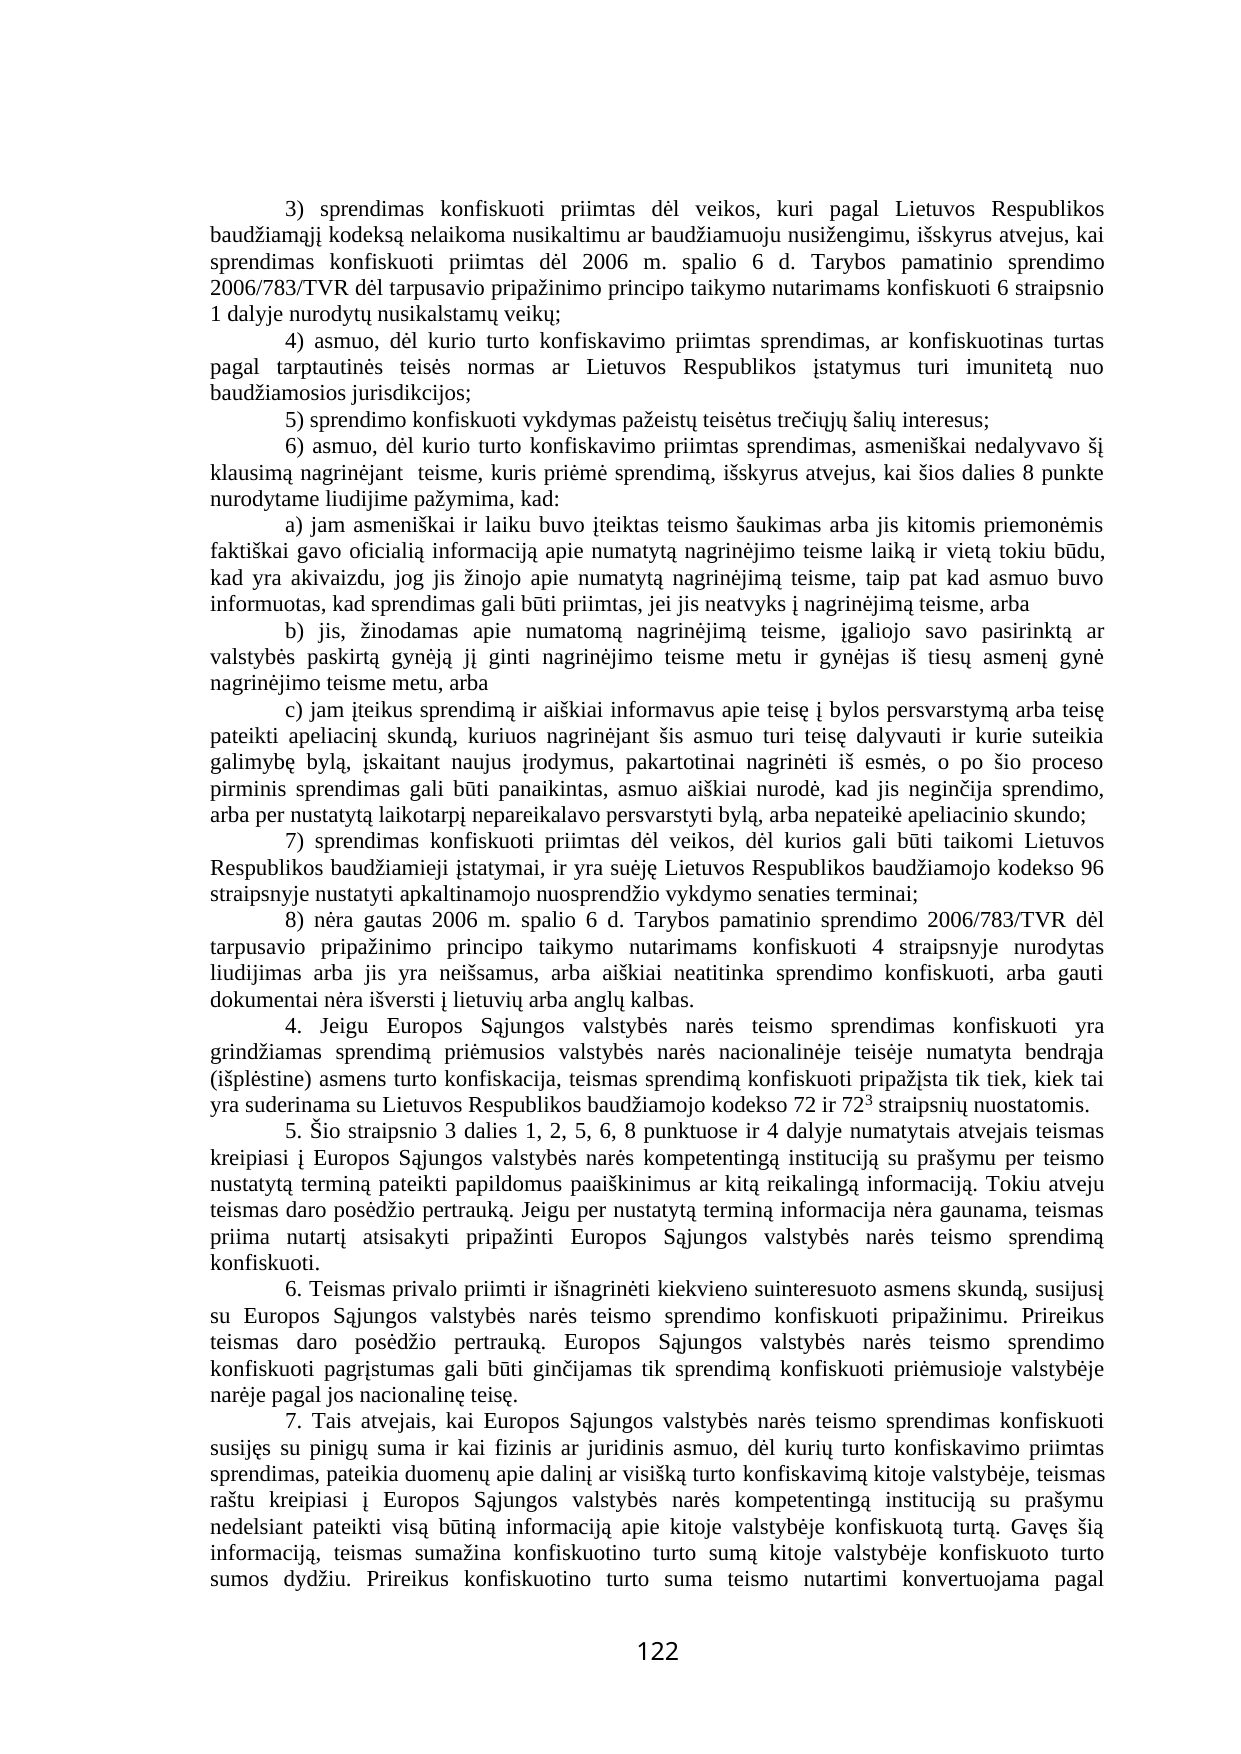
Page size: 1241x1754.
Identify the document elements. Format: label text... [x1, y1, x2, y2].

text 7) sprendimas konfiskuoti priimtas dėl veikos, dėl kurios gali būti taikomi Lietuvos Respublikos baudžiamieji įstatymai, ir yra suėję Lietuvos Respublikos baudžiamojo kodekso 96 straipsnyje nustatyti apkaltinamojo nuosprendžio vykdymo senaties terminai; [210, 827, 1106, 907]
text 5) sprendimo konfiskuoti vykdymas pažeistų teisėtus trečiųjų šalių interesus; [210, 406, 1106, 432]
text 6) asmuo, dėl kurio turto konfiskavimo priimtas sprendimas, asmeniškai nedalyvavo šį klausimą nagrinėjant teisme, kuris priėmė sprendimą, išskyrus atvejus, kai šios dalies 8 punkte nurodytame liudijime pažymima, kad: [210, 432, 1106, 511]
text c) jam įteikus sprendimą ir aiškiai informavus apie teisę į bylos persvarstymą arba teisę pateikti apeliacinį skundą, kuriuos nagrinėjant šis asmuo turi teisę dalyvauti ir kurie suteikia galimybę bylą, įskaitant naujus įrodymus, pakartotinai nagrinėti iš esmės, o po šio proceso pirminis sprendimas gali būti panaikintas, asmuo aiškiai nurodė, kad jis neginčija sprendimo, arba per nustatytą laikotarpį nepareikalavo persvarstyti bylą, arba nepateikė apeliacinio skundo; [210, 696, 1106, 827]
text 4) asmuo, dėl kurio turto konfiskavimo priimtas sprendimas, ar konfiskuotinas turtas pagal tarptautinės teisės normas ar Lietuvos Respublikos įstatymus turi imunitetą nuo baudžiamosios jurisdikcijos; [210, 327, 1106, 406]
text 3) sprendimas konfiskuoti priimtas dėl veikos, kuri pagal Lietuvos Respublikos baudžiamąjį kodeksą nelaikoma nusikaltimu ar baudžiamuoju nusižengimu, išskyrus atvejus, kai sprendimas konfiskuoti priimtas dėl 2006 m. spalio 6 d. Tarybos pamatinio sprendimo 2006/783/TVR dėl tarpusavio pripažinimo principo taikymo nutarimams konfiskuoti 6 straipsnio 1 dalyje nurodytų nusikalstamų veikų; [210, 195, 1106, 327]
text b) jis, žinodamas apie numatomą nagrinėjimą teisme, įgaliojo savo pasirinktą ar valstybės paskirtą gynėją jį ginti nagrinėjimo teisme metu ir gynėjas iš tiesų asmenį gynė nagrinėjimo teisme metu, arba [210, 617, 1106, 696]
text 5. Šio straipsnio 3 dalies 1, 2, 5, 6, 8 punktuose ir 4 dalyje numatytais atvejais teismas kreipiasi į Europos Sąjungos valstybės narės kompetentingą instituciją su prašymu per teismo nustatytą terminą pateikti papildomus paaiškinimus ar kitą reikalingą informaciją. Tokiu atveju teismas daro posėdžio pertrauką. Jeigu per nustatytą terminą informacija nėra gaunama, teismas priima nutartį atsisakyti pripažinti Europos Sąjungos valstybės narės teismo sprendimą konfiskuoti. [210, 1117, 1106, 1276]
text 7. Tais atvejais, kai Europos Sąjungos valstybės narės teismo sprendimas konfiskuoti susijęs su pinigų suma ir kai fizinis ar juridinis asmuo, dėl kurių turto konfiskavimo priimtas sprendimas, pateikia duomenų apie dalinį ar visišką turto konfiskavimą kitoje valstybėje, teismas raštu kreipiasi į Europos Sąjungos valstybės narės kompetentingą instituciją su prašymu nedelsiant pateikti visą būtiną informaciją apie kitoje valstybėje konfiskuotą turtą. Gavęs šią informaciją, teismas sumažina konfiskuotino turto sumą kitoje valstybėje konfiskuoto turto sumos dydžiu. Prireikus konfiskuotino turto suma teismo nutartimi konvertuojama pagal [210, 1407, 1106, 1592]
text 4. Jeigu Europos Sąjungos valstybės narės teismo sprendimas konfiskuoti yra grindžiamas sprendimą priėmusios valstybės narės nacionalinėje teisėje numatyta bendrąja (išplėstine) asmens turto konfiskacija, teismas sprendimą konfiskuoti pripažįsta tik tiek, kiek tai yra suderinama su Lietuvos Respublikos baudžiamojo kodekso 72 ir 723 straipsnių nuostatomis. [210, 1012, 1106, 1117]
text 8) nėra gautas 2006 m. spalio 6 d. Tarybos pamatinio sprendimo 2006/783/TVR dėl tarpusavio pripažinimo principo taikymo nutarimams konfiskuoti 4 straipsnyje nurodytas liudijimas arba jis yra neišsamus, arba aiškiai neatitinka sprendimo konfiskuoti, arba gauti dokumentai nėra išversti į lietuvių arba anglų kalbas. [210, 907, 1106, 1012]
text 6. Teismas privalo priimti ir išnagrinėti kiekvieno suinteresuoto asmens skundą, susijusį su Europos Sąjungos valstybės narės teismo sprendimo konfiskuoti pripažinimu. Prireikus teismas daro posėdžio pertrauką. Europos Sąjungos valstybės narės teismo sprendimo konfiskuoti pagrįstumas gali būti ginčijamas tik sprendimą konfiskuoti priėmusioje valstybėje narėje pagal jos nacionalinę teisę. [210, 1276, 1106, 1407]
text a) jam asmeniškai ir laiku buvo įteiktas teismo šaukimas arba jis kitomis priemonėmis faktiškai gavo oficialią informaciją apie numatytą nagrinėjimo teisme laiką ir vietą tokiu būdu, kad yra akivaizdu, jog jis žinojo apie numatytą nagrinėjimą teisme, taip pat kad asmuo buvo informuotas, kad sprendimas gali būti priimtas, jei jis neatvyks į nagrinėjimą teisme, arba [210, 511, 1106, 617]
